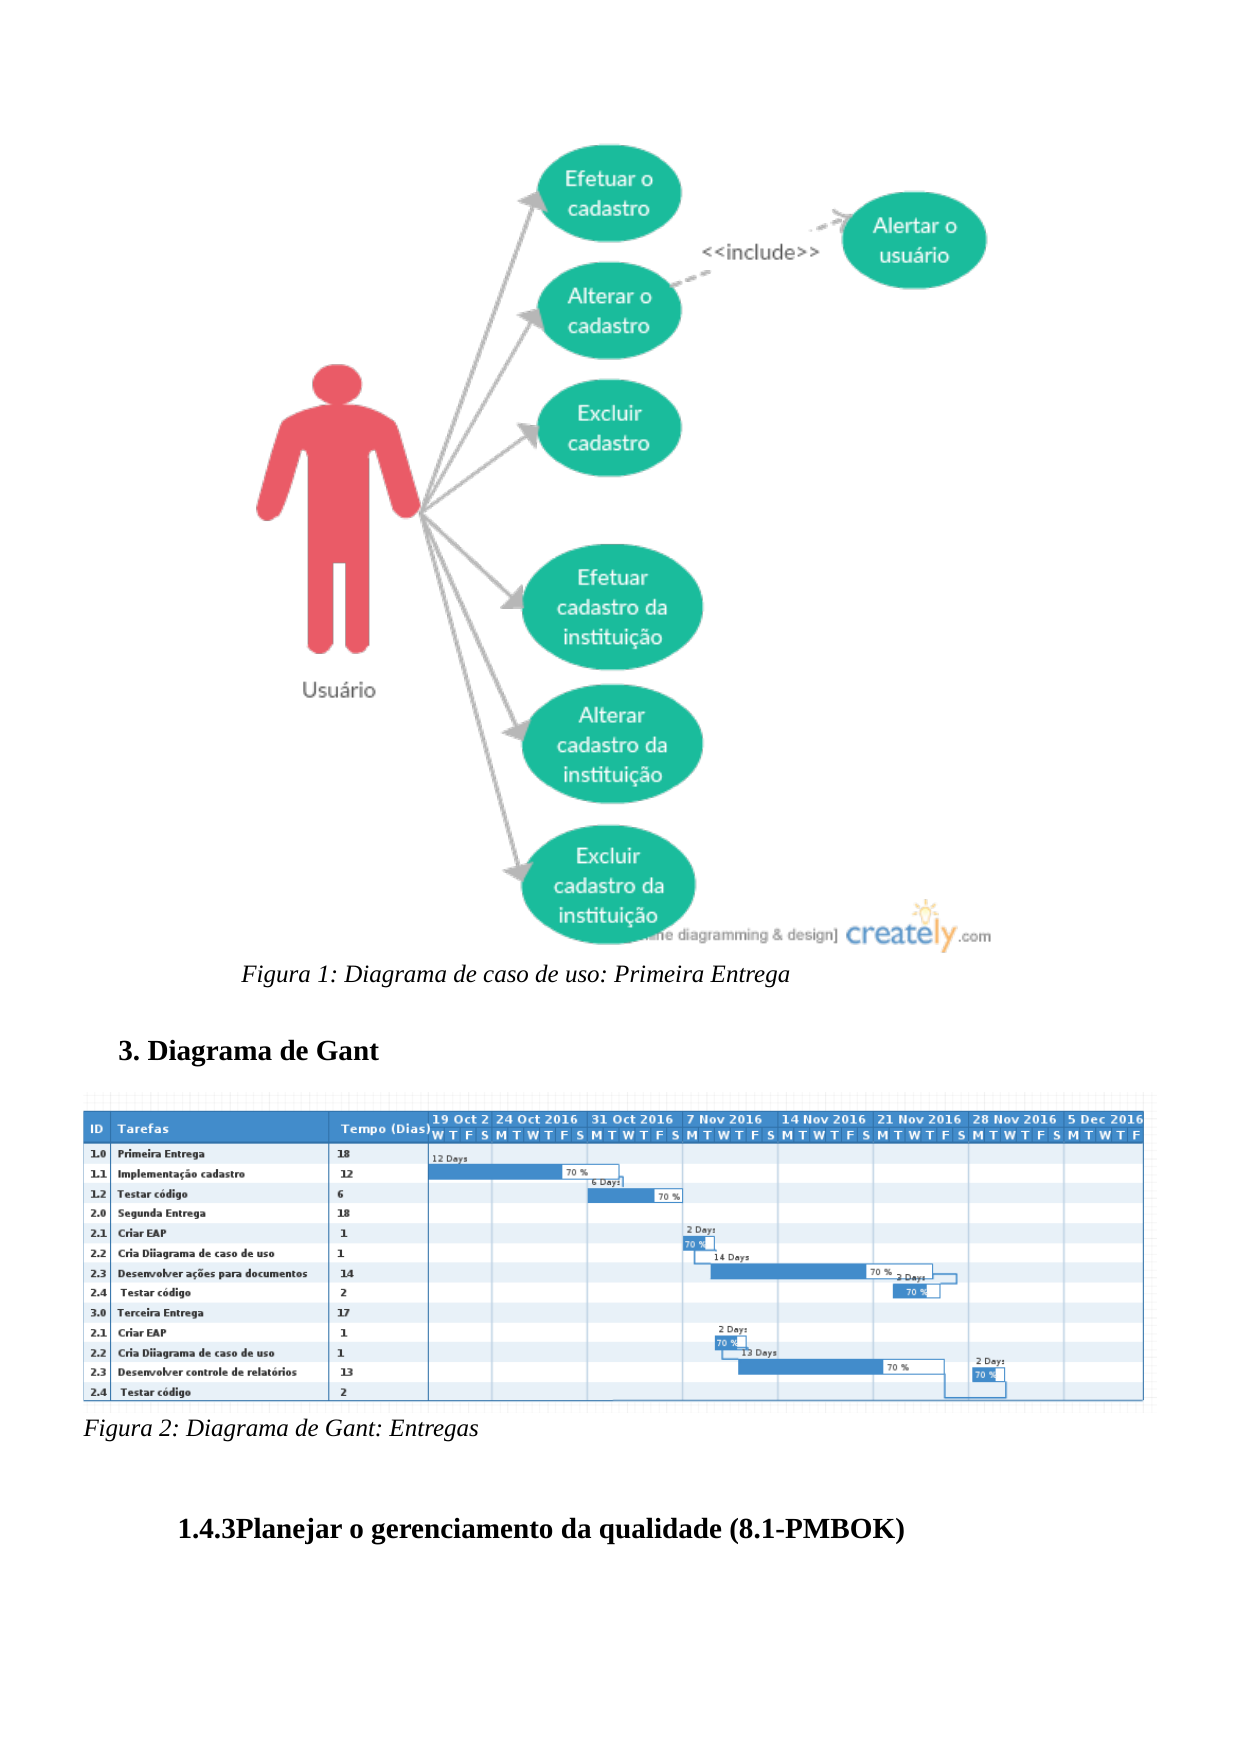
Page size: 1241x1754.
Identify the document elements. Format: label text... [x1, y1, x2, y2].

text Figura 2: Diagrama de Gant: Entregas [83, 1413, 1157, 1441]
subtitle 3. Diagrama de Gant [118, 1033, 1122, 1067]
subtitle 1.4.3Planejar o gerenciamento da qualidade (8.1-PMBOK) [177, 1511, 1122, 1544]
picture [241, 130, 999, 959]
text Figura 1: Diagrama de caso de uso: Primeira Entrega [241, 959, 999, 987]
picture [83, 1092, 1157, 1413]
